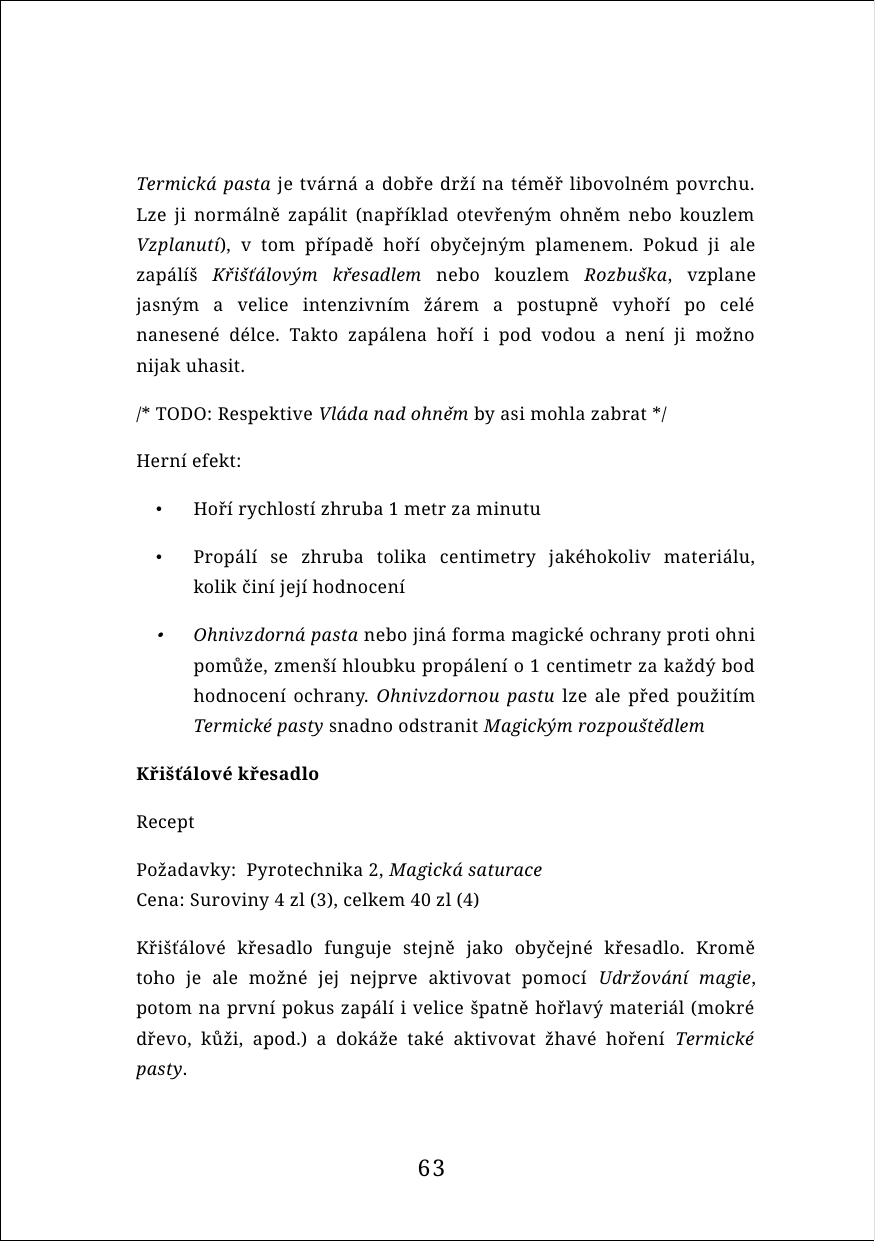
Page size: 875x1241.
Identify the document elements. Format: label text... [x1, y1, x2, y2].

text Požadavky: Pyrotechnika 2, Magická saturace Cena: Suroviny 4 zl (3), celkem 40 zl (4) [136, 857, 756, 912]
text Křišťálové křesadlo funguje stejně jako obyčejné křesadlo. Kromě toho je ale možné jej nejprve aktivovat pomocí Udržování magie, potom na první pokus zapálí i velice špatně hořlavý materiál (mokré dřevo, kůži, apod.) a dokáže také aktivovat žhavé hoření Termické pasty. [136, 935, 756, 1080]
text Recept [136, 809, 756, 833]
text /* TODO: Respektive Vláda nad ohněm by asi mohla zabrat */ [136, 401, 756, 425]
text Termická pasta je tvárná a dobře drží na téměř libovolném povrchu. Lze ji normálně zapálit (například otevřeným ohněm nebo kouzlem Vzplanutí), v tom případě hoří obyčejným plamenem. Pokud ji ale zapálíš Křišťálovým křesadlem nebo kouzlem Rozbuška, vzplane jasným a velice intenzivním žárem a postupně vyhoří po celé nanesené délce. Takto zapálena hoří i pod vodou a není ji možno nijak uhasit. [136, 172, 756, 377]
text Herní efekt: [136, 449, 756, 473]
text Křišťálové křesadlo [136, 761, 756, 786]
list Propálí se zhruba tolika centimetry jakéhokoliv materiálu, kolik činí její hodnocení [156, 545, 756, 599]
list Ohnivzdorná pasta nebo jiná forma magické ochrany proti ohni pomůže, zmenší hloubku propálení o 1 centimetr za každý bod hodnocení ochrany. Ohnivzdornou pastu lze ale před použitím Termické pasty snadno odstranit Magickým rozpouštědlem [156, 623, 756, 738]
list Hoří rychlostí zhruba 1 metr za minutu [156, 497, 756, 521]
